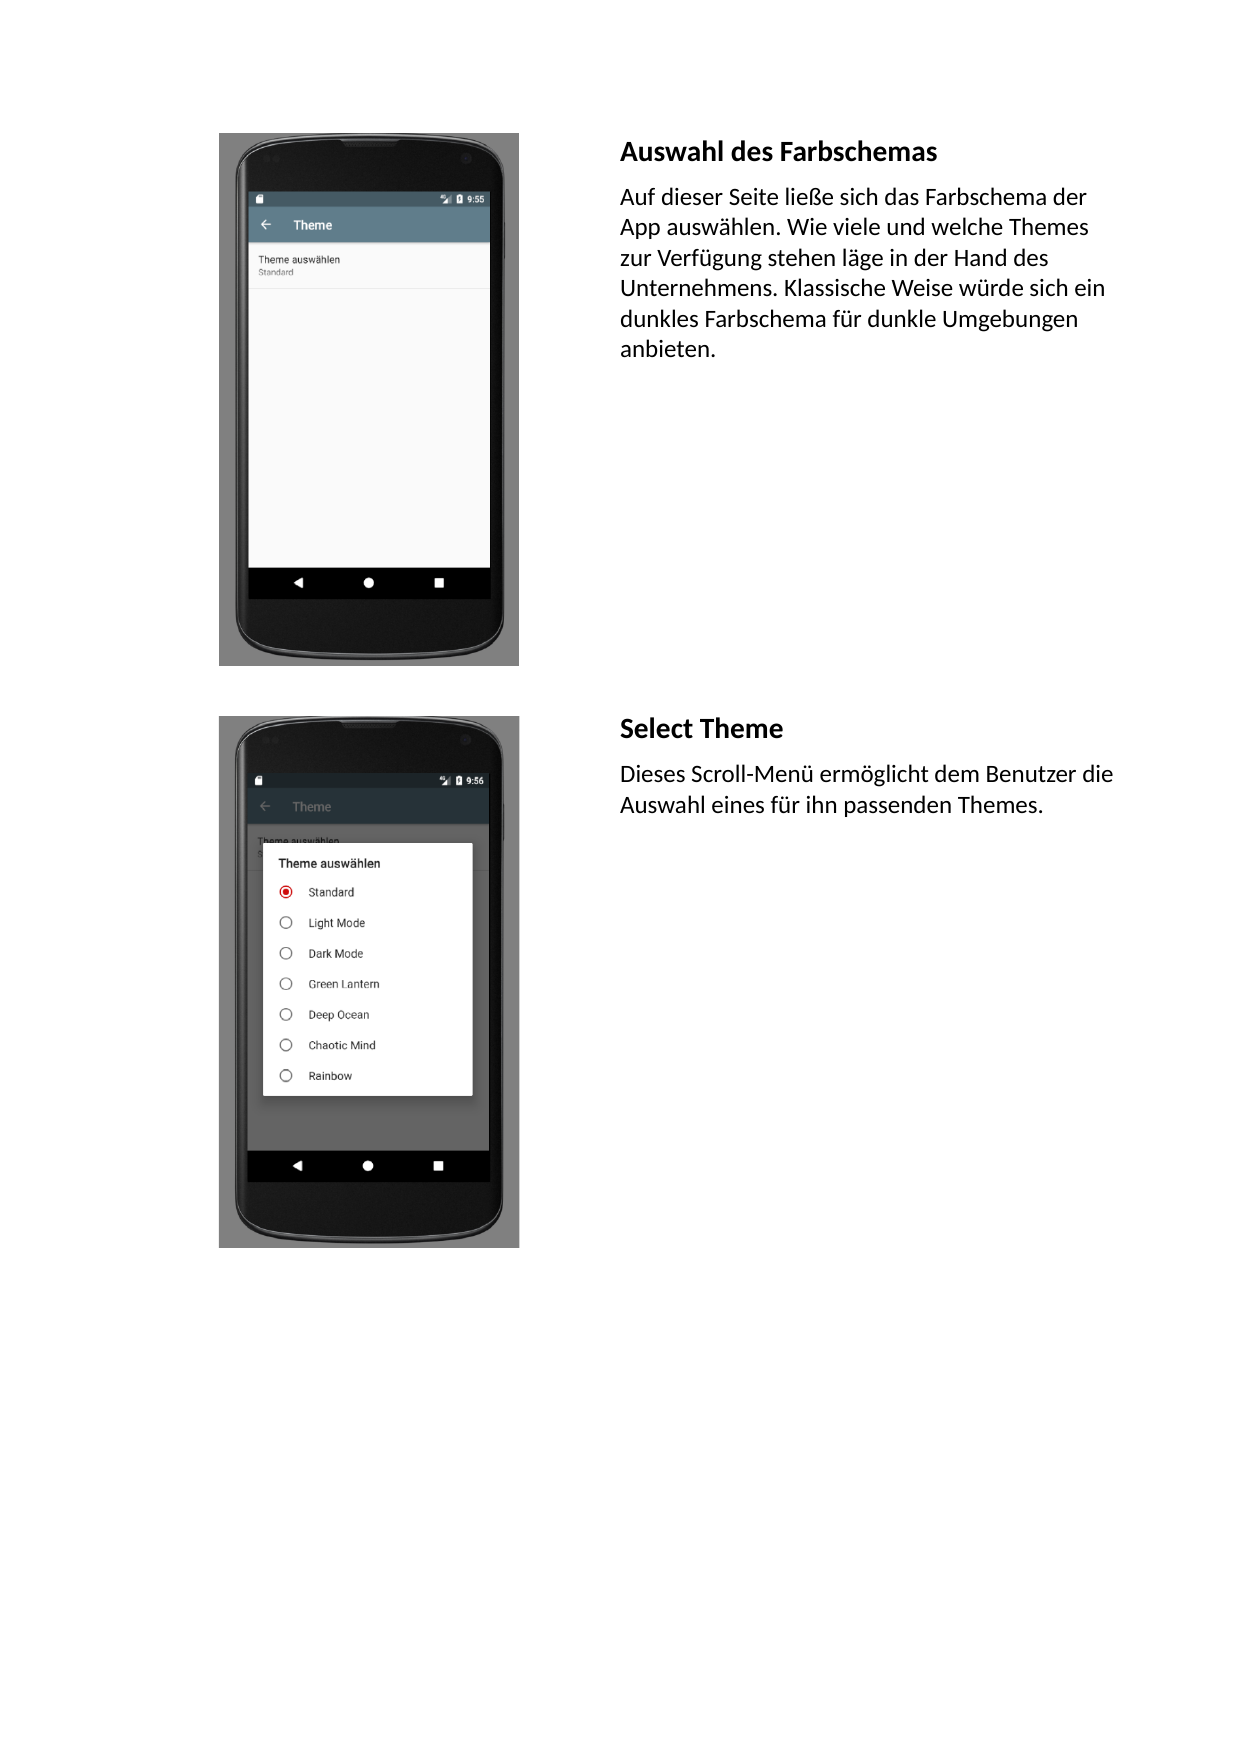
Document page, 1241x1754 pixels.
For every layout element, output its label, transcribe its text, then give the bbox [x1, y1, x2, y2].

picture [219, 133, 519, 666]
table_cell Auswahl des Farbschemas Auf dieser Seite ließe sich das Farbschema der App auswählen. Wie viele und welche Themes zur Verfügung stehen läge in der Hand des Unternehmens. Klassische Weise würde sich ein dunkles Farbschema für dunkle Umgebungen anbieten. [620, 118, 1122, 696]
table_cell [118, 696, 620, 1278]
table_cell Select Theme Dieses Scroll-Menü ermöglicht dem Benutzer die Auswahl eines für ihn passenden Themes. [620, 696, 1122, 1278]
picture [218, 716, 520, 1248]
table_cell [118, 118, 620, 696]
